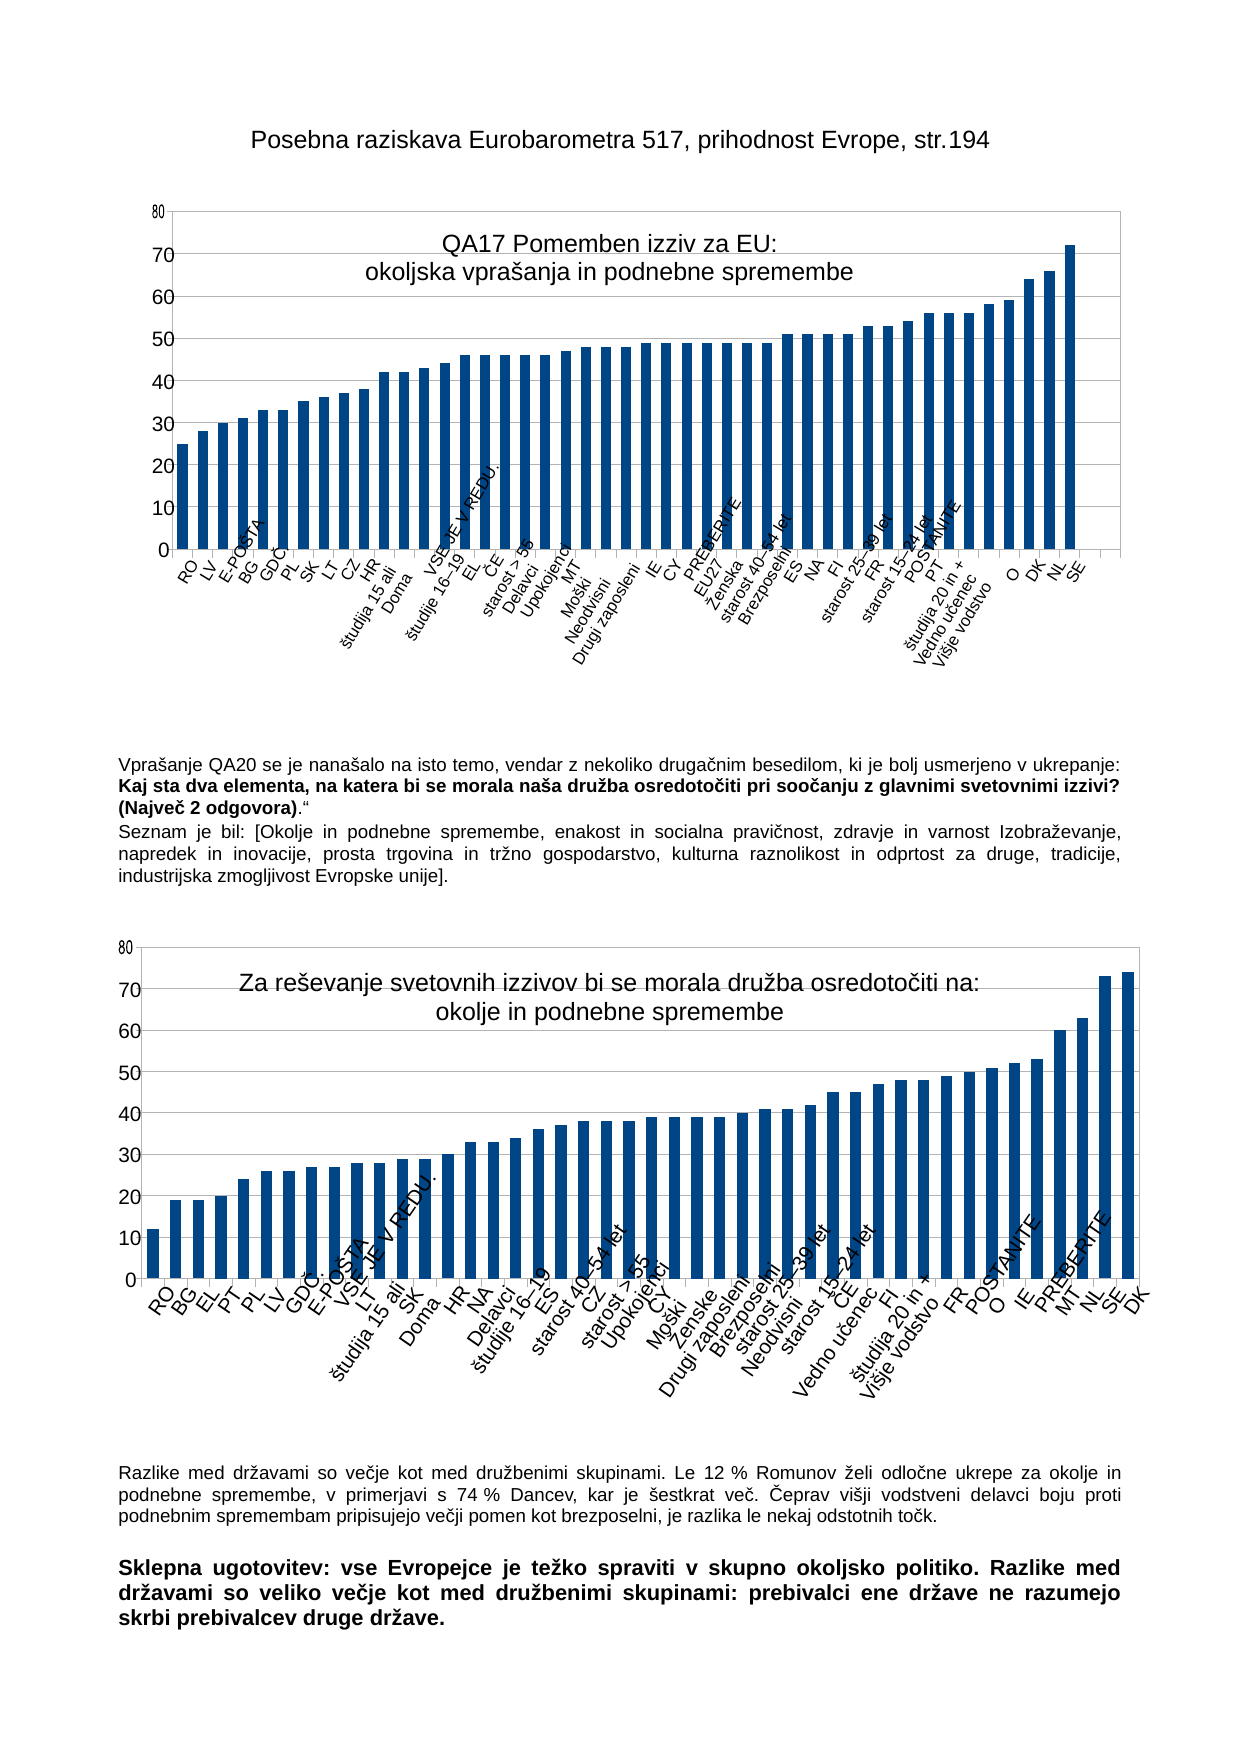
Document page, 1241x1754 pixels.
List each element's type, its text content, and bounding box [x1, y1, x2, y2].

text Seznam je bil: [Okolje in podnebne spremembe, enakost in socialna pravičnost, zdravje in varnost Izobraževanje, napredek in inovacije, prosta trgovina in tržno gospodarstvo, kulturna raznolikost in odprtost za druge, tradicije, industrijska zmogljivost Evropske unije]. [118, 821, 1122, 886]
text Vprašanje QA20 se je nanašalo na isto temo, vendar z nekoliko drugačnim besedilom, ki je bolj usmerjeno v ukrepanje: Kaj sta dva elementa, na katera bi se morala naša družba osredotočiti pri soočanju z glavnimi svetovnimi izzivi? (Največ 2 odgovora).“ [118, 753, 1122, 818]
text Sklepna ugotovitev: vse Evropejce je težko spraviti v skupno okoljsko politiko. Razlike med državami so veliko večje kot med družbenimi skupinami: prebivalci ene države ne razumejo skrbi prebivalcev druge države. [118, 1555, 1122, 1630]
text Razlike med državami so večje kot med družbenimi skupinami. Le 12 % Romunov želi odločne ukrepe za okolje in podnebne spremembe, v primerjavi s 74 % Dancev, kar je šestkrat več. Čeprav višji vodstveni delavci boju proti podnebnim spremembam pripisujejo večji pomen kot brezposelni, je razlika le nekaj odstotnih točk. [118, 1462, 1122, 1527]
